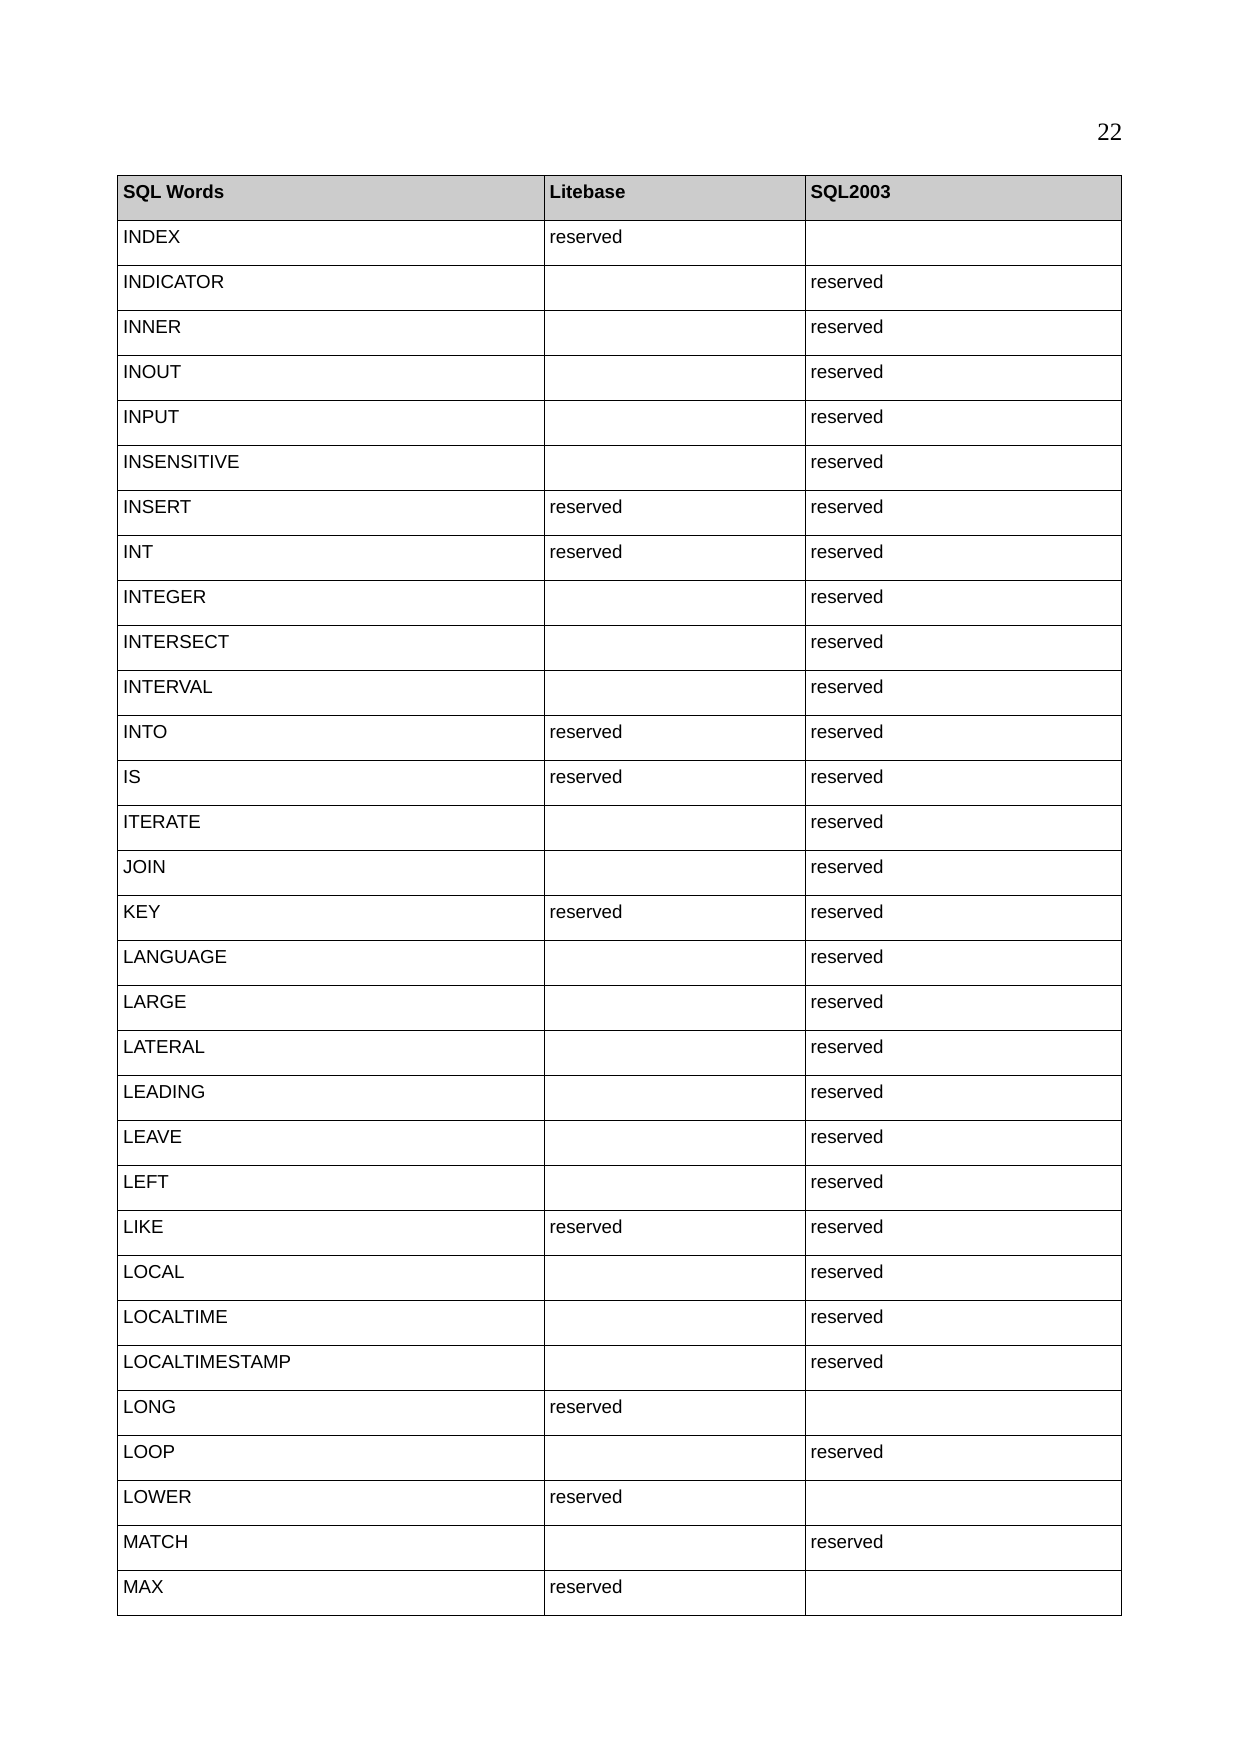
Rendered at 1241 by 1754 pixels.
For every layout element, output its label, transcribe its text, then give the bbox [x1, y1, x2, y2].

table_cell INPUT [118, 401, 544, 445]
table_cell INNER [118, 311, 544, 355]
table_cell LIKE [118, 1211, 544, 1255]
table_cell [545, 671, 805, 715]
table_cell [545, 1121, 805, 1165]
table_cell reserved [806, 1346, 1121, 1390]
table_cell LOCAL [118, 1256, 544, 1300]
table_cell reserved [806, 1256, 1121, 1300]
table_cell reserved [806, 401, 1121, 445]
table_cell [545, 806, 805, 850]
table_cell reserved [806, 986, 1121, 1030]
table_cell reserved [545, 896, 805, 940]
table_cell [806, 1391, 1121, 1435]
table_cell LOCALTIMESTAMP [118, 1346, 544, 1390]
table_cell [545, 266, 805, 310]
table_cell [545, 1076, 805, 1120]
table_cell reserved [806, 356, 1121, 400]
table_cell reserved [806, 1436, 1121, 1480]
table_cell reserved [806, 1301, 1121, 1345]
table_cell LEADING [118, 1076, 544, 1120]
table_cell LOOP [118, 1436, 544, 1480]
table_cell reserved [806, 536, 1121, 580]
table_cell MATCH [118, 1526, 544, 1570]
table_cell INSENSITIVE [118, 446, 544, 490]
table_cell reserved [545, 221, 805, 265]
table_cell reserved [806, 1031, 1121, 1075]
table_cell reserved [806, 1076, 1121, 1120]
table_cell [545, 626, 805, 670]
table_cell KEY [118, 896, 544, 940]
table_cell ITERATE [118, 806, 544, 850]
table_cell reserved [806, 716, 1121, 760]
table_cell [545, 851, 805, 895]
table_cell LEFT [118, 1166, 544, 1210]
table_cell MAX [118, 1571, 544, 1615]
table_cell [545, 1031, 805, 1075]
table_cell LANGUAGE [118, 941, 544, 985]
table_cell reserved [806, 1166, 1121, 1210]
table_cell [545, 446, 805, 490]
table_cell reserved [806, 1526, 1121, 1570]
table_cell [806, 1571, 1121, 1615]
table_cell [545, 1526, 805, 1570]
table_cell LARGE [118, 986, 544, 1030]
table_cell reserved [545, 1481, 805, 1525]
table_cell reserved [806, 941, 1121, 985]
table_cell INOUT [118, 356, 544, 400]
table_cell LOWER [118, 1481, 544, 1525]
table_cell [545, 986, 805, 1030]
table_cell [545, 401, 805, 445]
table_cell reserved [545, 536, 805, 580]
table_cell INTERSECT [118, 626, 544, 670]
table_cell reserved [806, 1211, 1121, 1255]
table_cell reserved [545, 1391, 805, 1435]
table_cell reserved [545, 1211, 805, 1255]
table_cell INTEGER [118, 581, 544, 625]
table_cell [545, 1346, 805, 1390]
table_cell INTO [118, 716, 544, 760]
table_cell LONG [118, 1391, 544, 1435]
table_cell INDEX [118, 221, 544, 265]
table_cell [545, 941, 805, 985]
table_cell reserved [806, 671, 1121, 715]
table_cell [545, 1301, 805, 1345]
table_cell [545, 311, 805, 355]
table_cell INSERT [118, 491, 544, 535]
table_cell reserved [545, 761, 805, 805]
table_cell [545, 356, 805, 400]
table_cell reserved [806, 311, 1121, 355]
table_cell reserved [806, 266, 1121, 310]
table_cell [545, 1166, 805, 1210]
table_cell LATERAL [118, 1031, 544, 1075]
table_cell INTERVAL [118, 671, 544, 715]
table_header SQL2003 [806, 176, 1121, 220]
table_cell [545, 581, 805, 625]
table_header Litebase [545, 176, 805, 220]
table_cell reserved [545, 491, 805, 535]
table_cell LEAVE [118, 1121, 544, 1165]
table_cell JOIN [118, 851, 544, 895]
table_cell reserved [806, 851, 1121, 895]
table_cell [545, 1436, 805, 1480]
table_cell reserved [806, 581, 1121, 625]
table_cell reserved [806, 446, 1121, 490]
table_cell reserved [806, 1121, 1121, 1165]
table_cell [545, 1256, 805, 1300]
table_cell reserved [806, 806, 1121, 850]
table_cell reserved [545, 716, 805, 760]
table_cell IS [118, 761, 544, 805]
table_cell INT [118, 536, 544, 580]
table_cell reserved [806, 491, 1121, 535]
table_cell reserved [545, 1571, 805, 1615]
table_cell reserved [806, 896, 1121, 940]
table_cell [806, 221, 1121, 265]
table_header SQL Words [118, 176, 544, 220]
table_cell [806, 1481, 1121, 1525]
table_cell LOCALTIME [118, 1301, 544, 1345]
table_cell reserved [806, 761, 1121, 805]
table_cell reserved [806, 626, 1121, 670]
table_cell INDICATOR [118, 266, 544, 310]
